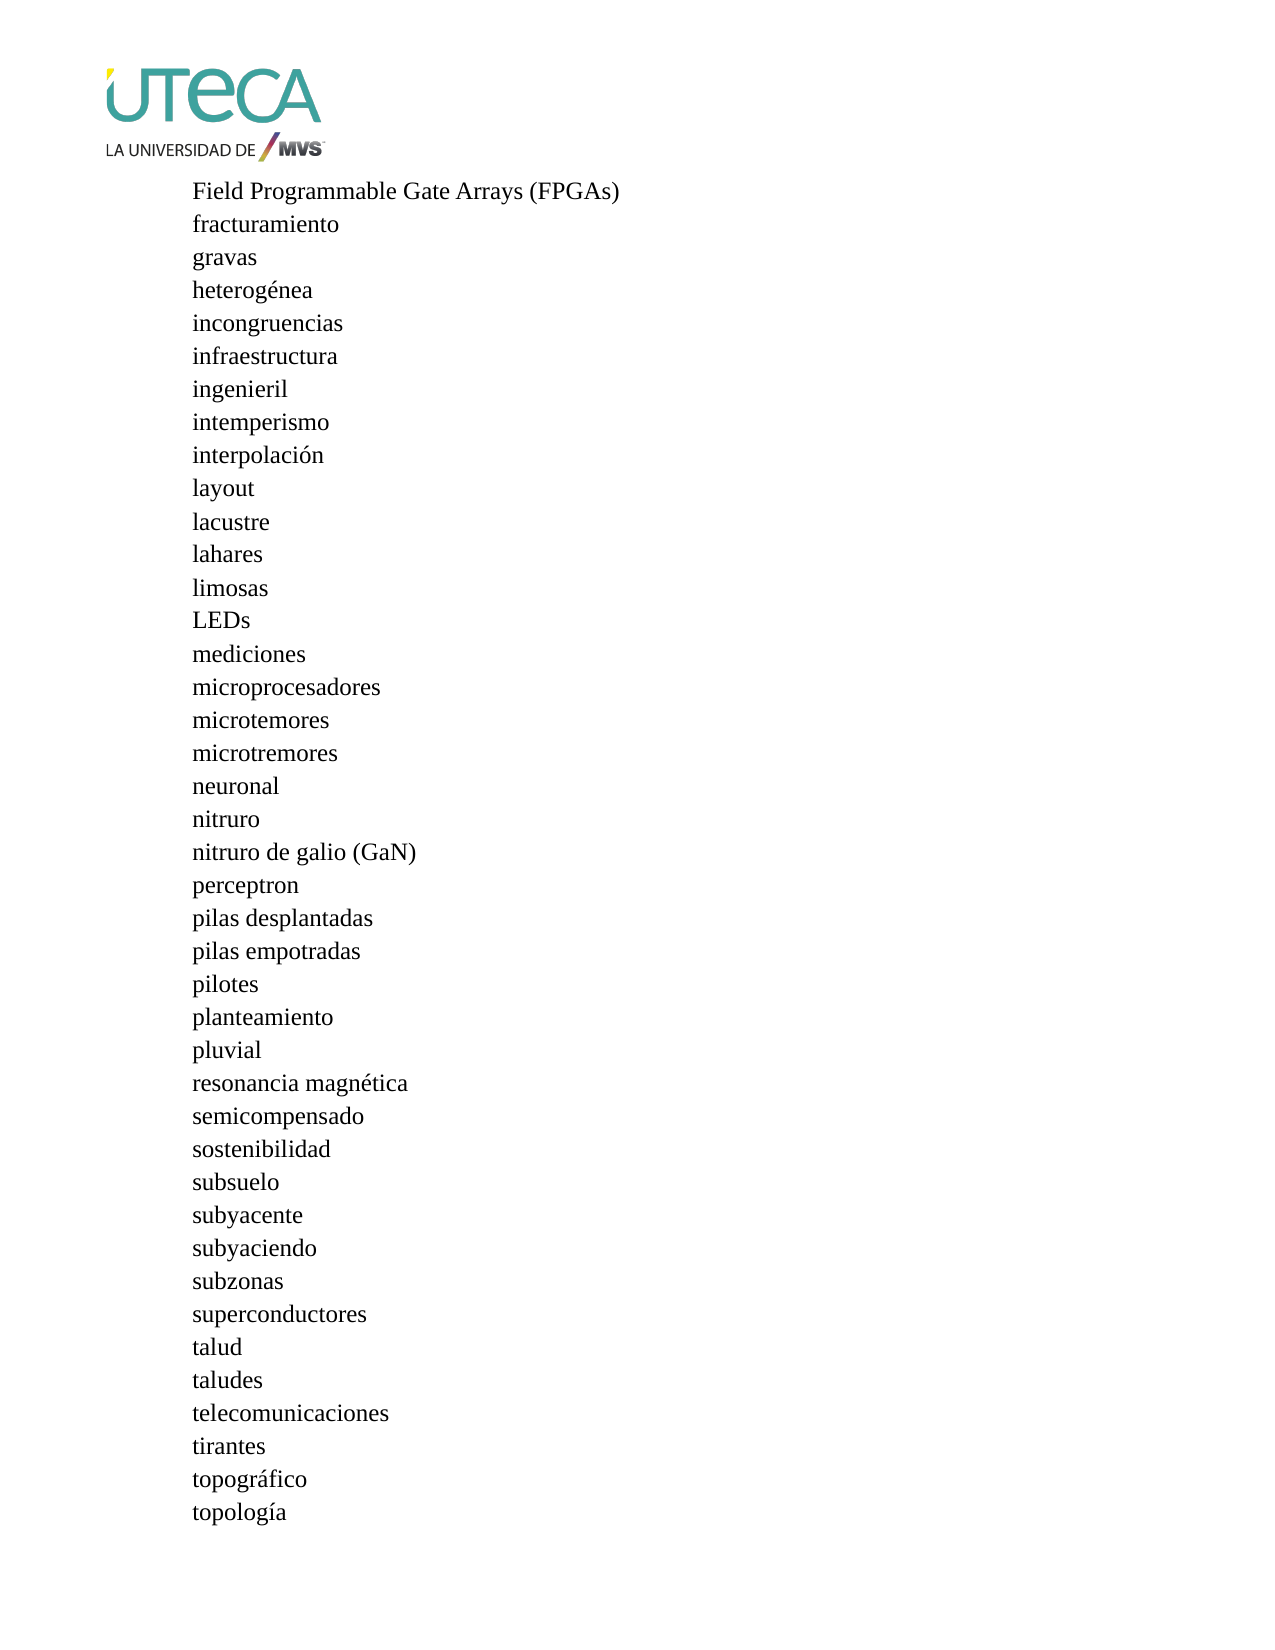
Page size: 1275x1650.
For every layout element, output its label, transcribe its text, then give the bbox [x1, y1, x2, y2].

text pluvial [118, 1035, 1157, 1064]
text LEDs [118, 606, 1157, 634]
text taludes [118, 1365, 1157, 1394]
text talud [118, 1332, 1157, 1361]
text limosas [118, 573, 1157, 601]
text nitruro [118, 804, 1157, 832]
text pilas desplantadas [118, 903, 1157, 932]
text ingenieril [118, 374, 1157, 403]
text lahares [118, 539, 1157, 568]
text neuronal [118, 771, 1157, 799]
text perceptron [118, 870, 1157, 898]
text nitruro de galio (GaN) [118, 837, 1157, 866]
text superconductores [118, 1299, 1157, 1328]
text fracturamiento [118, 209, 1157, 238]
text gravas [118, 242, 1157, 271]
text mediciones [118, 639, 1157, 667]
text semicompensado [118, 1101, 1157, 1130]
text subyaciendo [118, 1233, 1157, 1262]
text telecomunicaciones [118, 1398, 1157, 1427]
text interpolación [118, 441, 1157, 469]
text resonancia magnética [118, 1068, 1157, 1097]
text sostenibilidad [118, 1134, 1157, 1163]
text subyacente [118, 1200, 1157, 1229]
text pilotes [118, 969, 1157, 998]
text topográfico [118, 1464, 1157, 1493]
text topología [118, 1497, 1157, 1526]
text microprocesadores [118, 672, 1157, 700]
text subsuelo [118, 1167, 1157, 1196]
text lacustre [118, 507, 1157, 535]
text tirantes [118, 1431, 1157, 1460]
picture [104, 64, 328, 166]
text pilas empotradas [118, 936, 1157, 964]
text intemperismo [118, 407, 1157, 436]
text heterogénea [118, 275, 1157, 304]
text planteamiento [118, 1002, 1157, 1031]
text microtemores [118, 705, 1157, 733]
text microtremores [118, 738, 1157, 766]
text Field Programmable Gate Arrays (FPGAs) [118, 176, 1157, 205]
text subzonas [118, 1266, 1157, 1295]
text layout [118, 473, 1157, 502]
text incongruencias [118, 308, 1157, 337]
text infraestructura [118, 341, 1157, 370]
